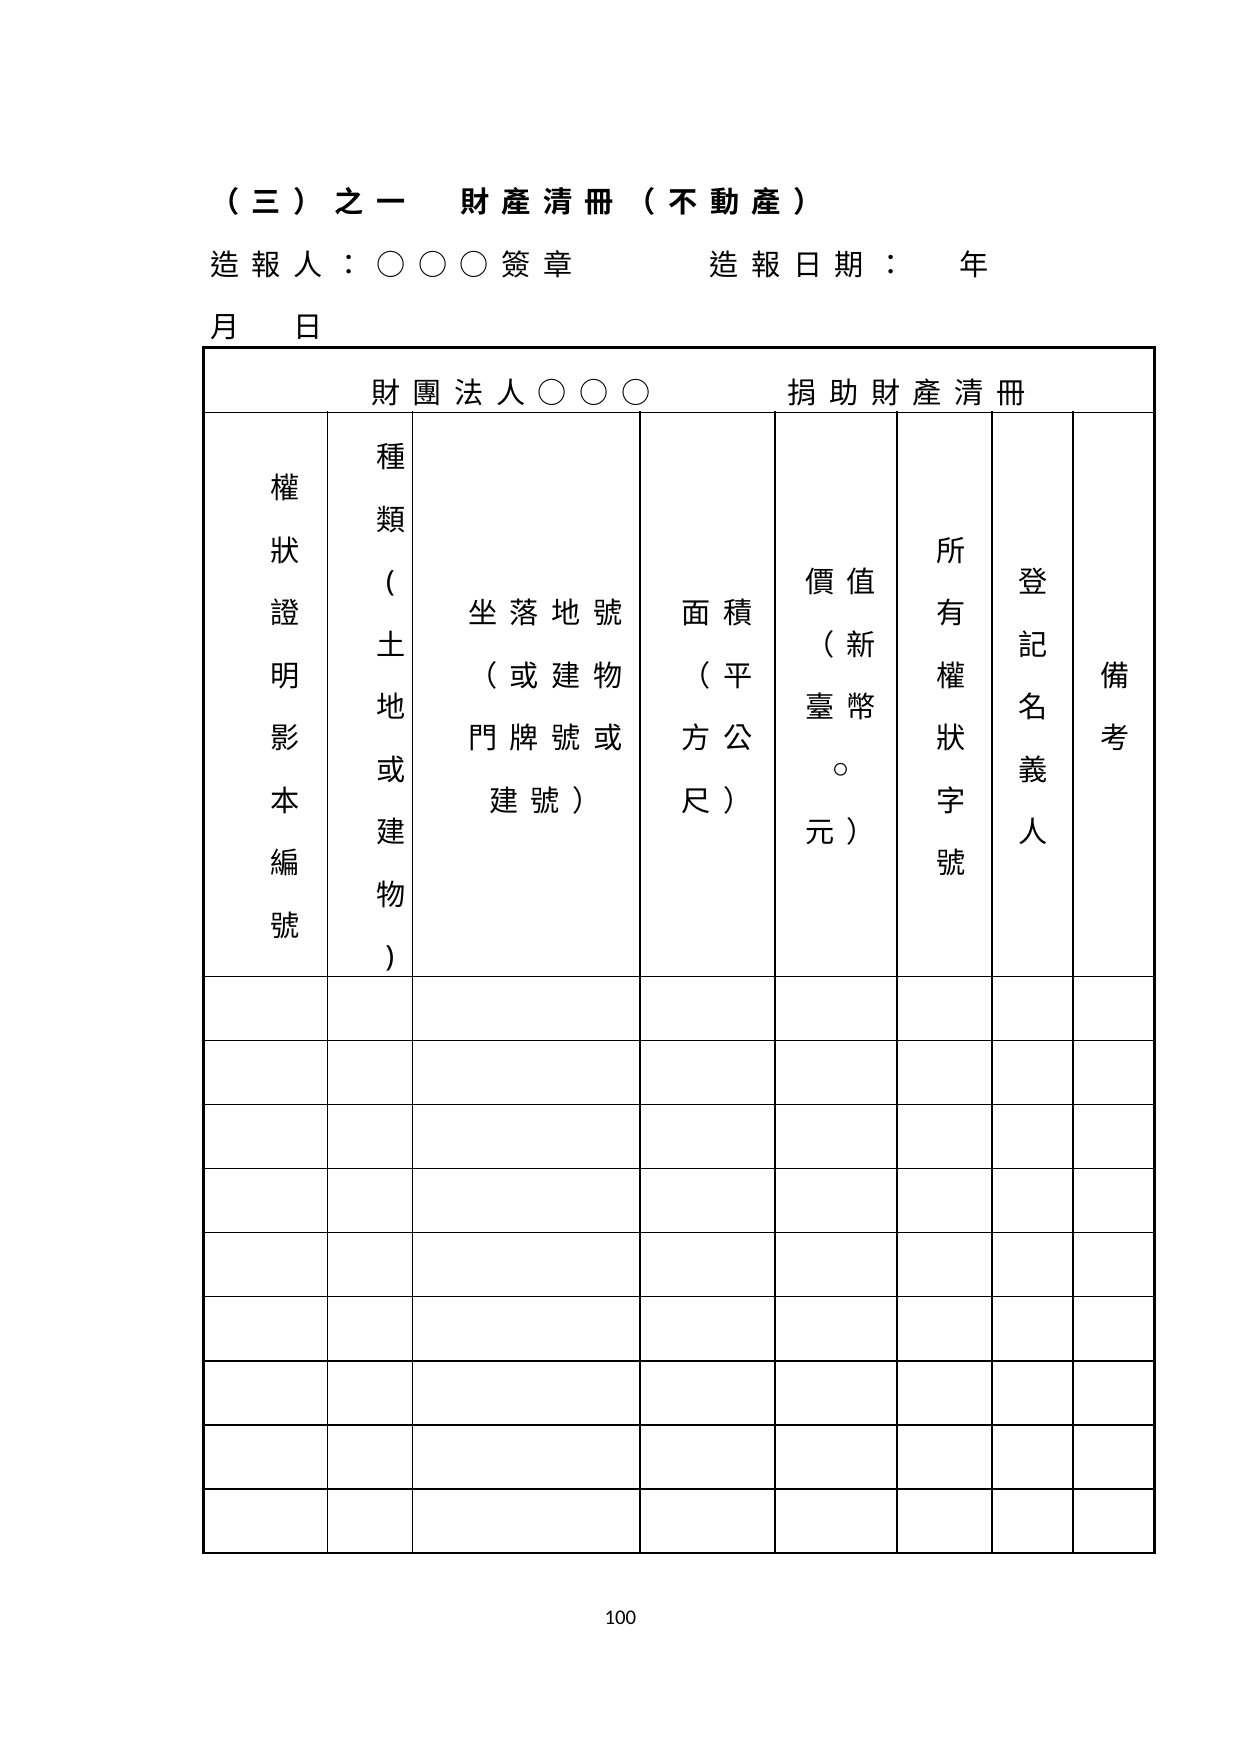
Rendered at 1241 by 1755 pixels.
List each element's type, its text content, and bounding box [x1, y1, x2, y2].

table_cell 登記 名義人 [993, 413, 1072, 976]
table_cell [898, 977, 991, 1039]
table_cell [993, 1105, 1072, 1168]
table_cell [776, 1169, 896, 1232]
table_cell 坐落地號（或建物門牌號或建號） [413, 413, 639, 976]
table_cell [1074, 1362, 1153, 1424]
table_cell [205, 1105, 327, 1168]
table_cell [641, 1105, 774, 1168]
table_cell [205, 977, 327, 1039]
table_cell [413, 1297, 639, 1360]
table_cell [641, 1490, 774, 1552]
table_cell 面積 （平方公尺） [641, 413, 774, 976]
table_cell [1074, 1105, 1153, 1168]
table_cell [205, 1297, 327, 1360]
table_cell [993, 1426, 1072, 1488]
table_cell [413, 1105, 639, 1168]
table_cell [328, 1362, 412, 1424]
table_cell [641, 1297, 774, 1360]
table_cell [413, 1041, 639, 1104]
table_cell 權狀證明影本編號 [205, 413, 327, 976]
table_cell [641, 1041, 774, 1104]
table_cell [413, 1362, 639, 1424]
table_cell [328, 1297, 412, 1360]
table_cell [413, 1490, 639, 1552]
table_cell [205, 1362, 327, 1424]
table_cell 備考 [1074, 413, 1153, 976]
table_cell [993, 977, 1072, 1039]
table_cell [776, 1362, 896, 1424]
table_cell [993, 1362, 1072, 1424]
table_cell [641, 977, 774, 1039]
table_cell [898, 1105, 991, 1168]
table_cell [776, 977, 896, 1039]
table_cell [776, 1297, 896, 1360]
table_cell [328, 1426, 412, 1488]
table_cell [328, 1169, 412, 1232]
table_cell [1074, 977, 1153, 1039]
table_cell 所有權狀字號 [898, 413, 991, 976]
table_cell [1074, 1041, 1153, 1104]
table_cell [898, 1426, 991, 1488]
table_cell [898, 1297, 991, 1360]
table_cell [898, 1362, 991, 1424]
table_cell [205, 1233, 327, 1296]
table_cell [641, 1426, 774, 1488]
table_cell [776, 1490, 896, 1552]
table_cell [776, 1105, 896, 1168]
table_cell [328, 1490, 412, 1552]
table_cell [1074, 1297, 1153, 1360]
table_cell [898, 1169, 991, 1232]
table_cell 價值 （新臺幣 ○元） [776, 413, 896, 976]
table_cell [641, 1233, 774, 1296]
table_cell [641, 1169, 774, 1232]
table_cell [205, 1169, 327, 1232]
table_cell [328, 977, 412, 1039]
table_cell [641, 1362, 774, 1424]
table_cell [205, 1426, 327, 1488]
table_cell [205, 1041, 327, 1104]
text （三）之一 財產清冊（不動產） [203, 158, 1037, 221]
table_cell [993, 1297, 1072, 1360]
table_cell [413, 1233, 639, 1296]
table_cell [1074, 1233, 1153, 1296]
table_cell [898, 1490, 991, 1552]
table_cell [413, 1169, 639, 1232]
table_cell [413, 977, 639, 1039]
table_cell [776, 1041, 896, 1104]
table_cell [993, 1233, 1072, 1296]
table_cell [1074, 1490, 1153, 1552]
table_cell [328, 1105, 412, 1168]
table_cell [413, 1426, 639, 1488]
text 造報人：○○○簽章 造報日期： 年 月 日 [203, 221, 1037, 346]
table_cell [1074, 1169, 1153, 1232]
table_header 財團法人○○○ 捐助財產清冊 [205, 349, 1153, 411]
table_cell [205, 1490, 327, 1552]
table_cell [898, 1233, 991, 1296]
table_cell [776, 1426, 896, 1488]
table_cell [776, 1233, 896, 1296]
table_cell [993, 1041, 1072, 1104]
table_cell [898, 1041, 991, 1104]
table_cell 種類 (土地或建物) [328, 413, 412, 976]
table_cell [328, 1041, 412, 1104]
table_cell [993, 1490, 1072, 1552]
table_cell [993, 1169, 1072, 1232]
table_cell [328, 1233, 412, 1296]
table_cell [1074, 1426, 1153, 1488]
